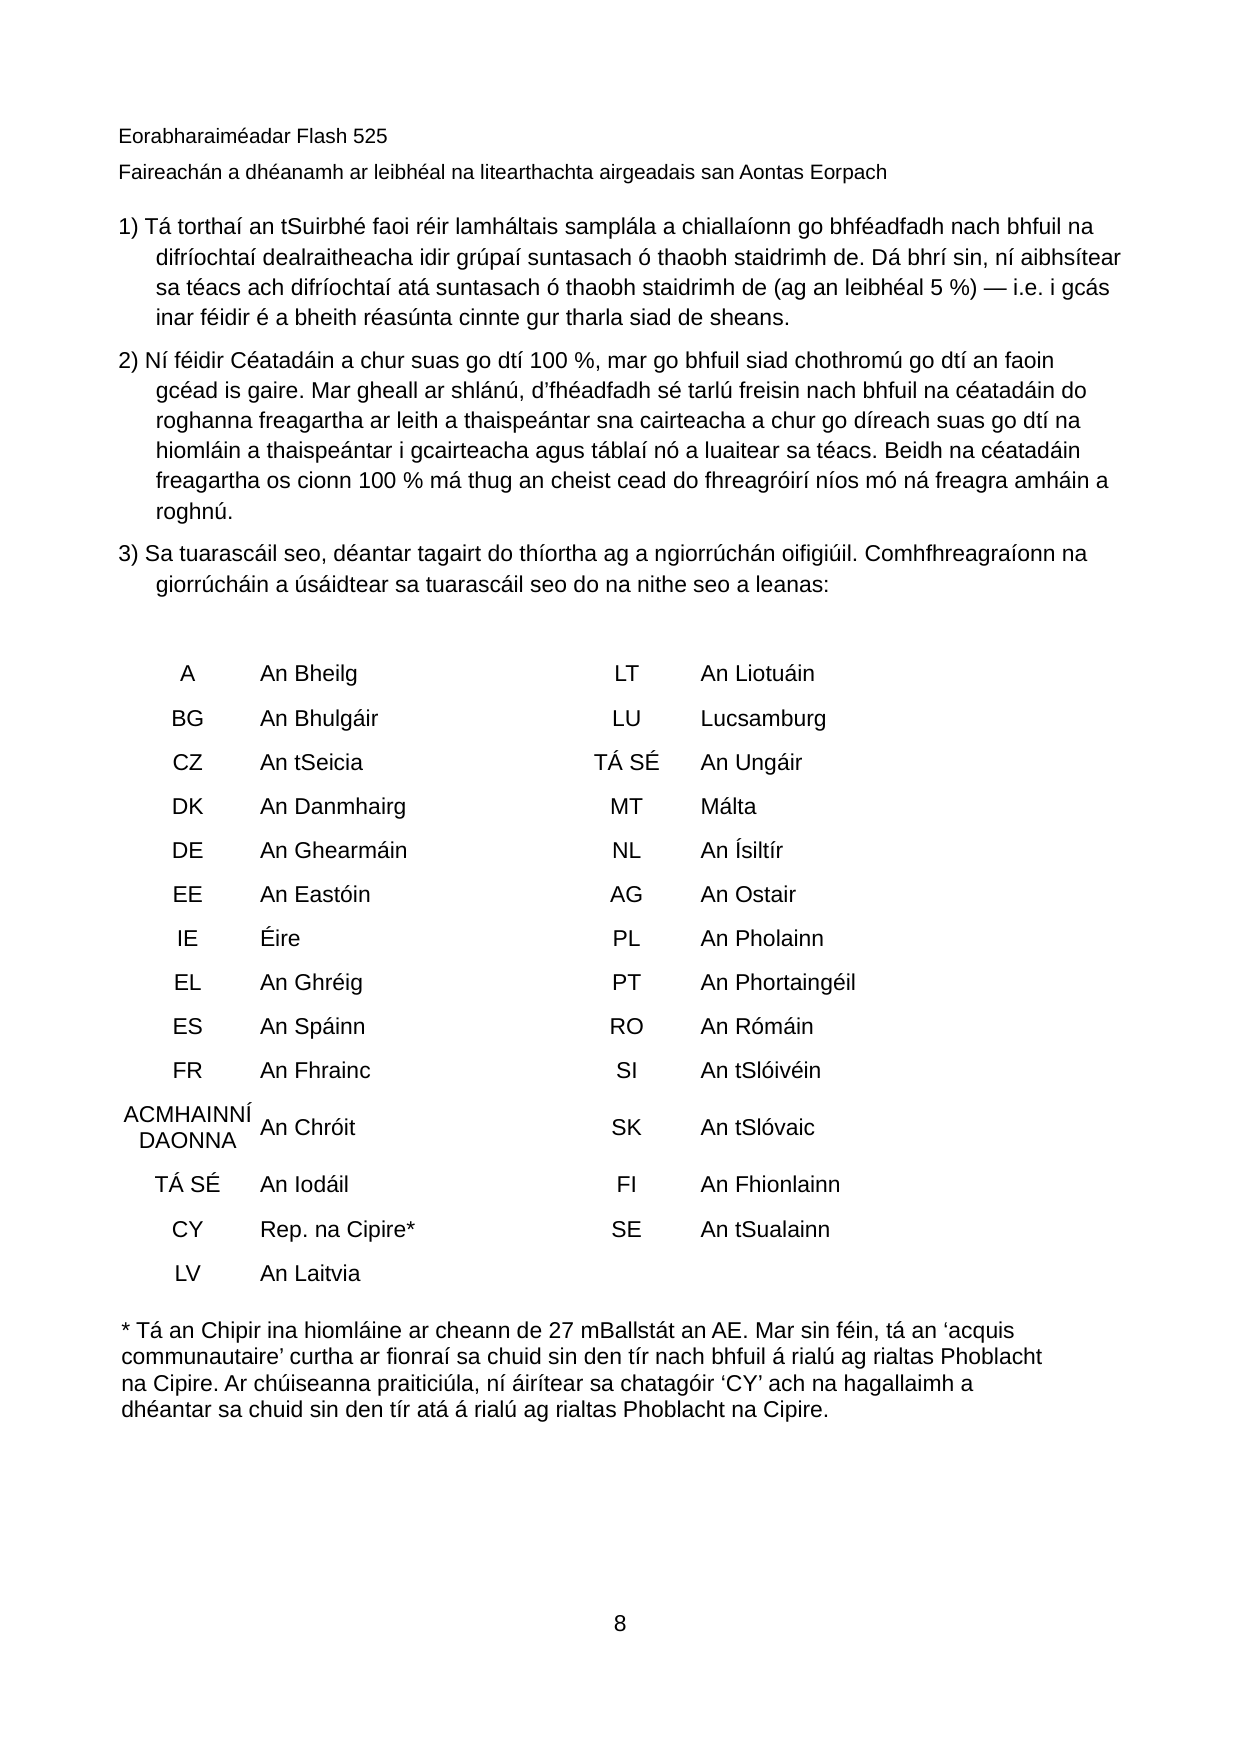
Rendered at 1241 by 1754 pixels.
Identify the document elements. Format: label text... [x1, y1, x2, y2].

table_cell PT [556, 960, 697, 1004]
table_cell An Ísiltír [698, 828, 1046, 872]
table_cell Lucsamburg [698, 696, 1046, 740]
table_cell DE [118, 828, 257, 872]
table_cell An Fhionlainn [698, 1163, 1046, 1207]
table_cell Rep. na Cipire* [257, 1207, 556, 1251]
table_cell An Laitvia [257, 1251, 556, 1295]
table_cell An tSeicia [257, 740, 556, 784]
table_cell An Ostair [698, 872, 1046, 916]
table_cell An Ghréig [257, 960, 556, 1004]
table_cell An tSualainn [698, 1207, 1046, 1251]
table_cell EE [118, 872, 257, 916]
table_cell Éire [257, 916, 556, 960]
table_cell [556, 1251, 697, 1295]
text 3) Sa tuarascáil seo, déantar tagairt do thíortha ag a ngiorrúchán oifigiúil. Comhfhreagraíonn na giorrúcháin a úsáidtear sa tuarascáil seo do na nithe seo a leanas: [118, 540, 1122, 597]
table_cell PL [556, 916, 697, 960]
table_cell BG [118, 696, 257, 740]
table_cell FR [118, 1048, 257, 1092]
table_cell IE [118, 916, 257, 960]
table_cell An Iodáil [257, 1163, 556, 1207]
table_cell An tSlóivéin [698, 1048, 1046, 1092]
table_cell AG [556, 872, 697, 916]
table_header An Bheilg [257, 652, 556, 696]
table_header LT [556, 652, 697, 696]
table_cell DK [118, 784, 257, 828]
table_cell An Pholainn [698, 916, 1046, 960]
text 2) Ní féidir Céatadáin a chur suas go dtí 100 %, mar go bhfuil siad chothromú go dtí an faoin gcéad is gaire. Mar gheall ar shlánú, d’fhéadfadh sé tarlú freisin nach bhfuil na céatadáin do roghanna freagartha ar leith a thaispeántar sna cairteacha a chur go díreach suas go dtí na hiomláin a thaispeántar i gcairteacha agus táblaí nó a luaitear sa téacs. Beidh na céatadáin freagartha os cionn 100 % má thug an cheist cead do fhreagróirí níos mó ná freagra amháin a roghnú. [118, 347, 1122, 524]
text 1) Tá torthaí an tSuirbhé faoi réir lamháltais samplála a chiallaíonn go bhféadfadh nach bhfuil na difríochtaí dealraitheacha idir grúpaí suntasach ó thaobh staidrimh de. Dá bhrí sin, ní aibhsítear sa téacs ach difríochtaí atá suntasach ó thaobh staidrimh de (ag an leibhéal 5 %) — i.e. i gcás inar féidir é a bheith réasúnta cinnte gur tharla siad de sheans. [118, 213, 1122, 330]
table_cell An Ghearmáin [257, 828, 556, 872]
table_header An Liotuáin [698, 652, 1046, 696]
table_cell An Ungáir [698, 740, 1046, 784]
table_cell * Tá an Chipir ina hiomláine ar cheann de 27 mBallstát an AE. Mar sin féin, tá an ‘acquis communautaire’ curtha ar fionraí sa chuid sin den tír nach bhfuil á rialú ag rialtas Phoblacht na Cipire. Ar chúiseanna praiticiúla, ní áirítear sa chatagóir ‘CY’ ach na hagallaimh a dhéantar sa chuid sin den tír atá á rialú ag rialtas Phoblacht na Cipire. [118, 1295, 1046, 1444]
table_cell TÁ SÉ [118, 1163, 257, 1207]
table_cell MT [556, 784, 697, 828]
table_cell LU [556, 696, 697, 740]
table_cell An Spáinn [257, 1004, 556, 1048]
table_cell Málta [698, 784, 1046, 828]
table_cell An Fhrainc [257, 1048, 556, 1092]
table_cell SE [556, 1207, 697, 1251]
table_cell An Chróit [257, 1092, 556, 1163]
table_cell LV [118, 1251, 257, 1295]
table_header A [118, 652, 257, 696]
table_cell FI [556, 1163, 697, 1207]
table_cell An tSlóvaic [698, 1092, 1046, 1163]
table_cell EL [118, 960, 257, 1004]
table_cell SI [556, 1048, 697, 1092]
table_cell An Rómáin [698, 1004, 1046, 1048]
table_cell TÁ SÉ [556, 740, 697, 784]
table_cell RO [556, 1004, 697, 1048]
table_cell CY [118, 1207, 257, 1251]
table_cell [698, 1251, 1046, 1295]
table_cell SK [556, 1092, 697, 1163]
table_cell NL [556, 828, 697, 872]
table_cell ACMHAINNÍ DAONNA [118, 1092, 257, 1163]
table_cell An Danmhairg [257, 784, 556, 828]
table_cell ES [118, 1004, 257, 1048]
table_cell An Eastóin [257, 872, 556, 916]
table_cell CZ [118, 740, 257, 784]
table_cell An Bhulgáir [257, 696, 556, 740]
table_cell An Phortaingéil [698, 960, 1046, 1004]
